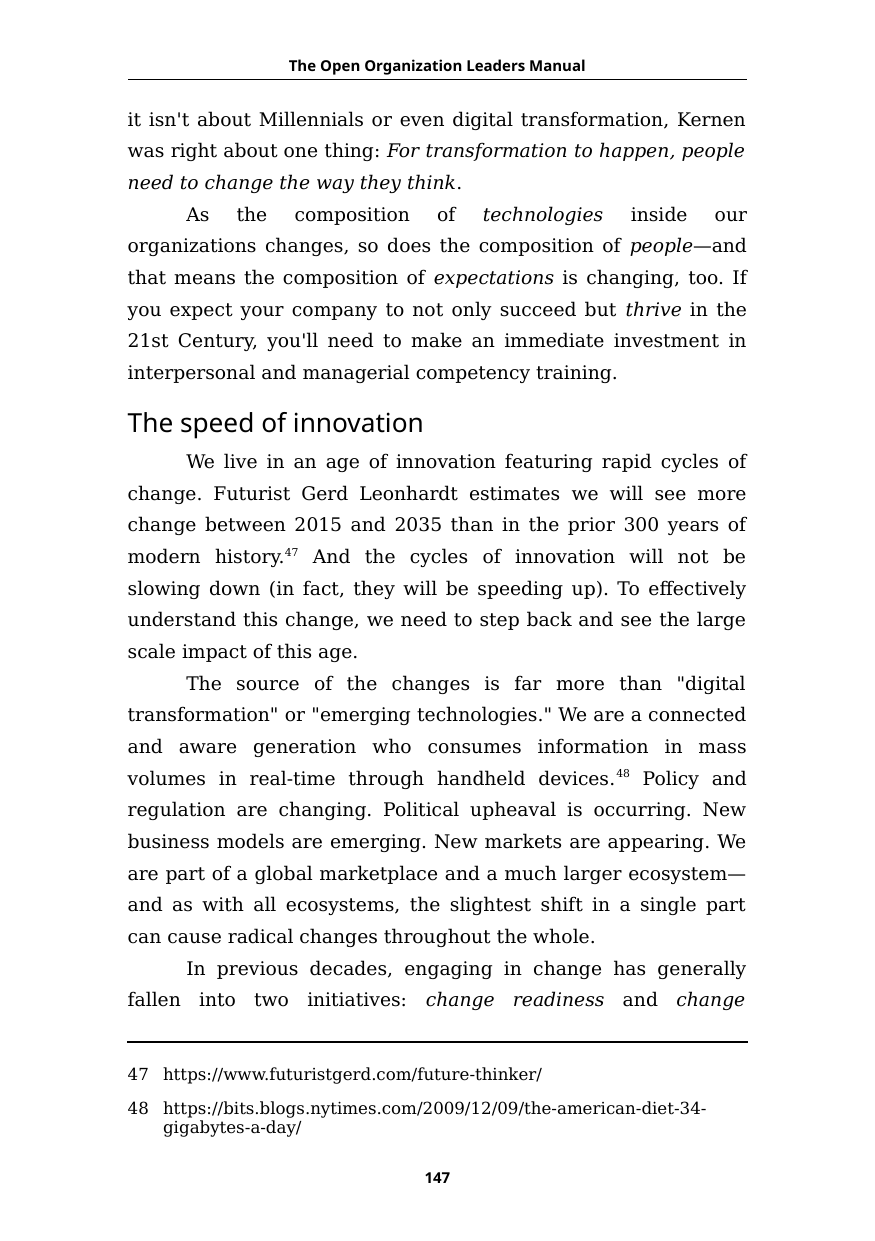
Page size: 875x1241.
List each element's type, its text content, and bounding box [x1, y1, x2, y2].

text https://bits.blogs.nytimes.com/2009/12/09/the-american-diet-34-gigabytes-a-day/ [127, 1099, 747, 1138]
subtitle The speed of innovation [127, 408, 747, 439]
text it isn't about Millennials or even digital transformation, Kernen was right about one thing: For transformation to happen, people need to change the way they think. [127, 109, 747, 194]
text We live in an age of innovation featuring rapid cycles of change. Futurist Gerd Leonhardt estimates we will see more change between 2015 and 2035 than in the prior 300 years of modern history. And the cycles of innovation will not be slowing down (in fact, they will be speeding up). To effectively understand this change, we need to step back and see the large scale impact of this age. [127, 451, 747, 663]
text The source of the changes is far more than "digital transformation" or "emerging technologies." We are a connected and aware generation who consumes information in mass volumes in real-time through handheld devices. Policy and regulation are changing. Political upheaval is occurring. New business models are emerging. New markets are appearing. We are part of a global marketplace and a much larger ecosystem—and as with all ecosystems, the slightest shift in a single part can cause radical changes throughout the whole. [127, 673, 747, 948]
text As the composition of technologies inside our organizations changes, so does the composition of people—and that means the composition of expectations is changing, too. If you expect your company to not only succeed but thrive in the 21st Century, you'll need to make an immediate investment in interpersonal and managerial competency training. [127, 204, 747, 384]
text In previous decades, engaging in change has generally fallen into two initiatives: change readiness and change [127, 958, 747, 1011]
text https://www.futuristgerd.com/future-thinker/ [127, 1064, 747, 1084]
